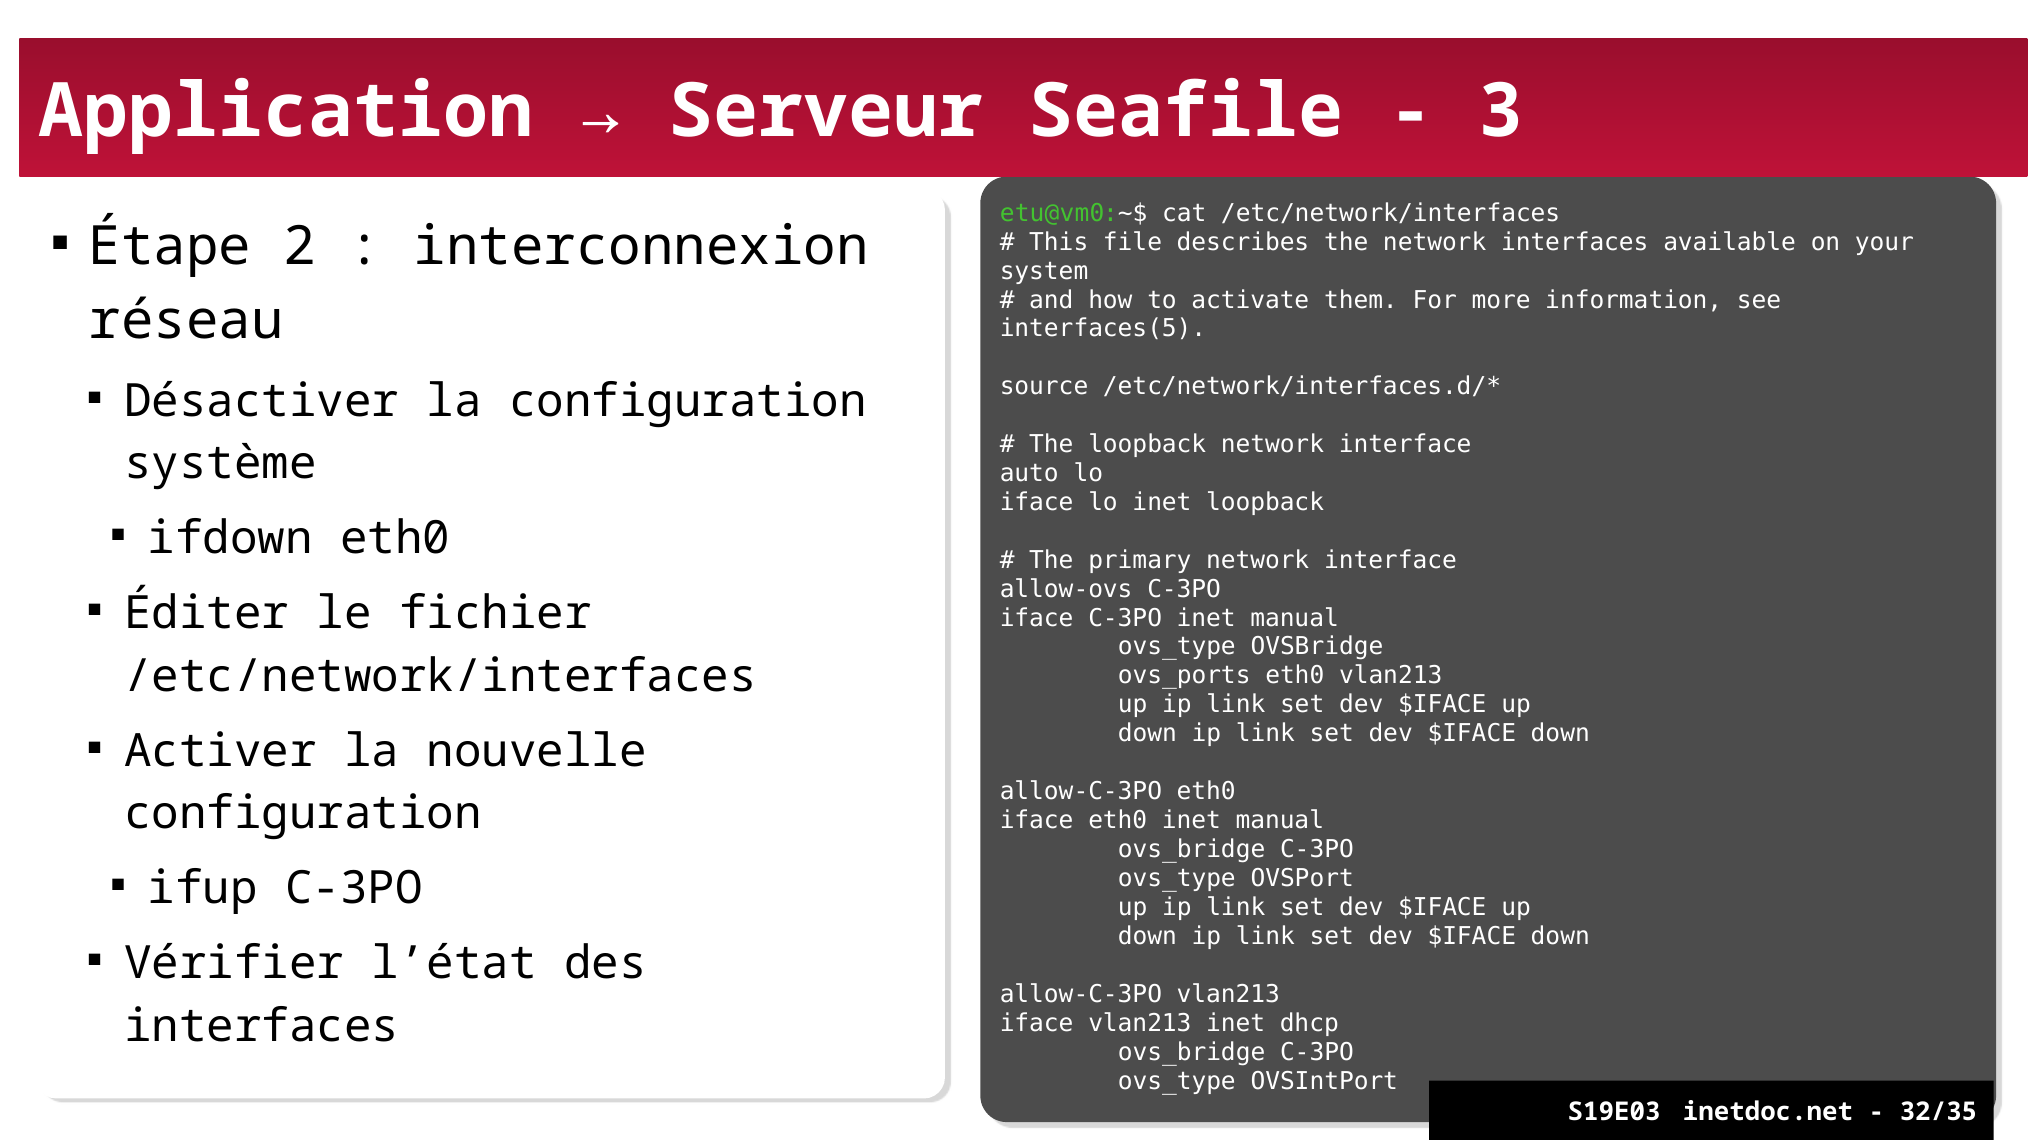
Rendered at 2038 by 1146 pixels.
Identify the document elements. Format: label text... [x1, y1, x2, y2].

text_box etu@vm0:~$ cat /etc/network/interfaces # This file describes the network interfaces available on your system # and how to activate them. For more information, see interfaces(5). source /etc/network/interfaces.d/* # The loopback network interface auto lo iface lo inet loopback # The primary network interface allow-ovs C-3PO iface C-3PO inet manual ovs_type OVSBridge ovs_ports eth0 vlan213 up ip link set dev $IFACE up down ip link set dev $IFACE down allow-C-3PO eth0 iface eth0 inet manual ovs_bridge C-3PO ovs_type OVSPort up ip link set dev $IFACE up down ip link set dev $IFACE down allow-C-3PO vlan213 iface vlan213 inet dhcp ovs_bridge C-3PO ovs_type OVSIntPort [980, 177, 1997, 1123]
text_box Application → Serveur Seafile - 3 [19, 38, 2028, 177]
text_box S19E03 inetdoc.net - <numéro>/35 [1429, 1080, 1994, 1140]
text_box Étape 2 : interconnexion réseau Désactiver la configuration système ifdown eth0 Éditer le fichier /etc/network/interfaces Activer la nouvelle configuration ifup C-3PO Vérifier l’état des interfaces [35, 188, 945, 1099]
